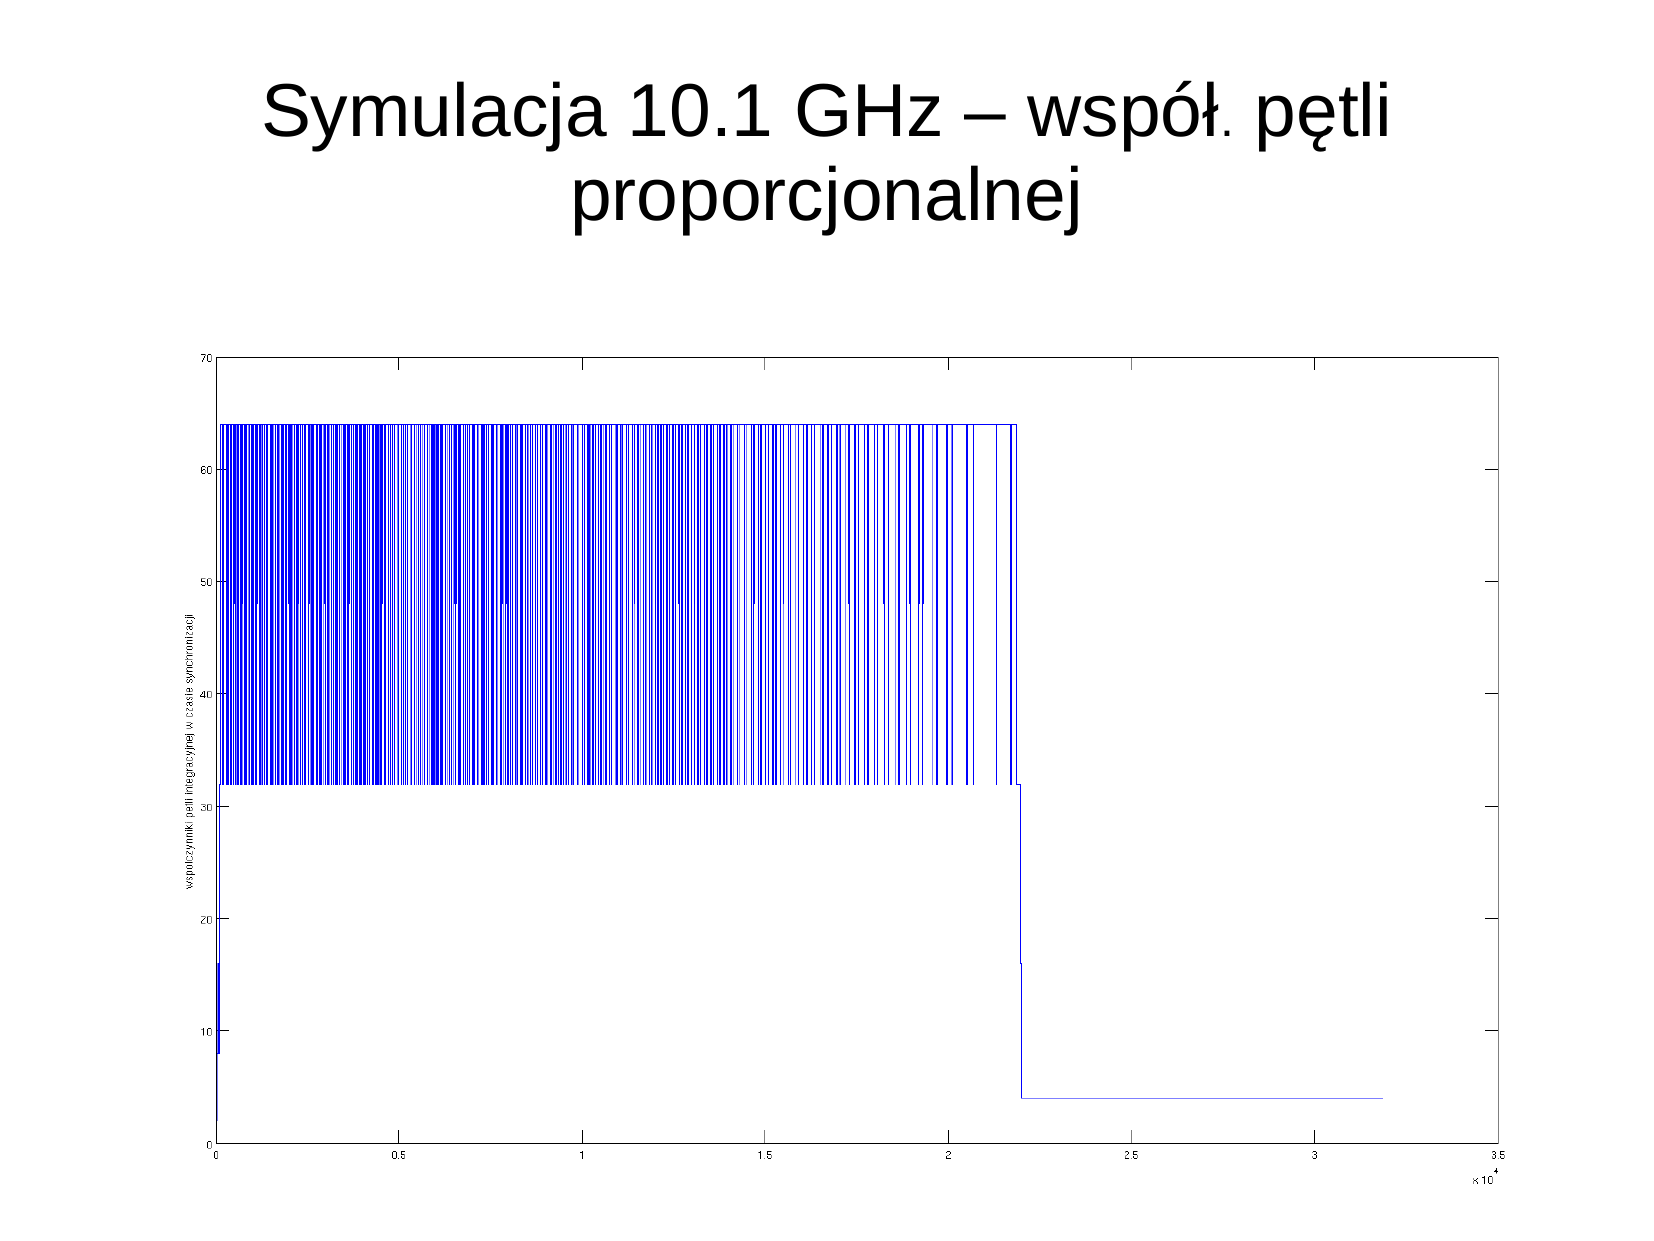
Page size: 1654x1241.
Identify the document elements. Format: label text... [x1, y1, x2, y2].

picture [0, 284, 1654, 1241]
title Symulacja 10.1 GHz – współ. pętli proporcjonalnej [82, 49, 1571, 257]
